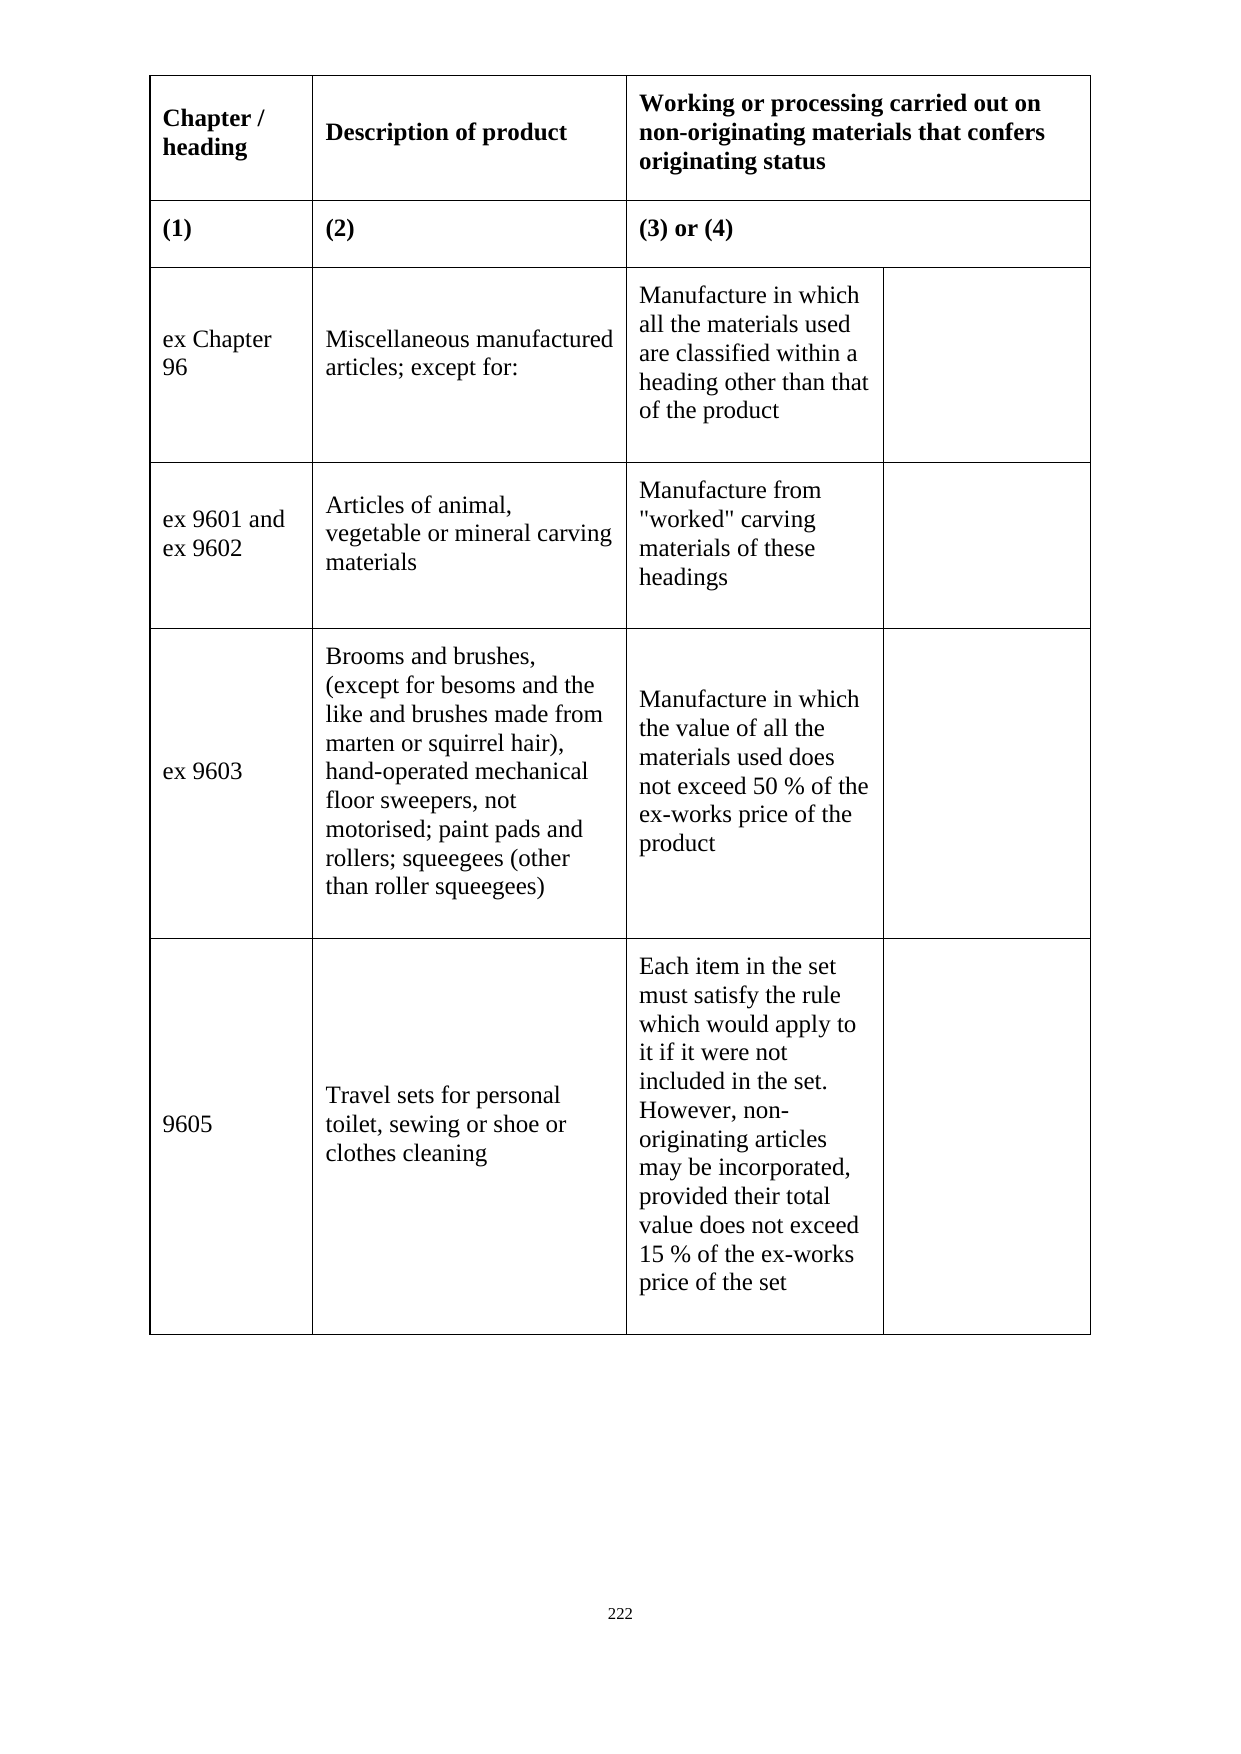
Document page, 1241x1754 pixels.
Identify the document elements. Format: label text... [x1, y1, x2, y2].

table_cell (1) [151, 201, 312, 267]
table_cell (2) [313, 201, 626, 267]
table_cell ex 9603 [151, 629, 312, 938]
table_header Chapter / heading [151, 76, 312, 200]
table_header Description of product [313, 76, 626, 200]
table_cell [884, 939, 1090, 1334]
table_cell Manufacture in which the value of all the materials used does not exceed 50 % of the ex‐works price of the product [627, 629, 883, 938]
table_cell [884, 463, 1090, 628]
table_cell Manufacture from "worked" carving materials of these headings [627, 463, 883, 628]
table_cell 9605 [151, 939, 312, 1334]
table_cell ex 9601 and ex 9602 [151, 463, 312, 628]
table_cell [884, 268, 1090, 462]
table_cell (3) or (4) [627, 201, 1090, 267]
table_cell [884, 629, 1090, 938]
table_cell Articles of animal, vegetable or mineral carving materials [313, 463, 626, 628]
table_header Working or processing carried out on non‐originating materials that confers originating status [627, 76, 1090, 200]
table_cell Travel sets for personal toilet, sewing or shoe or clothes cleaning [313, 939, 626, 1334]
table_cell Each item in the set must satisfy the rule which would apply to it if it were not included in the set. However, non‐originating articles may be incorporated, provided their total value does not exceed 15 % of the ex‐works price of the set [627, 939, 883, 1334]
table_cell Manufacture in which all the materials used are classified within a heading other than that of the product [627, 268, 883, 462]
table_cell Brooms and brushes, (except for besoms and the like and brushes made from marten or squirrel hair), hand‐operated mechanical floor sweepers, not motorised; paint pads and rollers; squeegees (other than roller squeegees) [313, 629, 626, 938]
table_cell Miscellaneous manufactured articles; except for: [313, 268, 626, 462]
table_cell ex Chapter 96 [151, 268, 312, 462]
